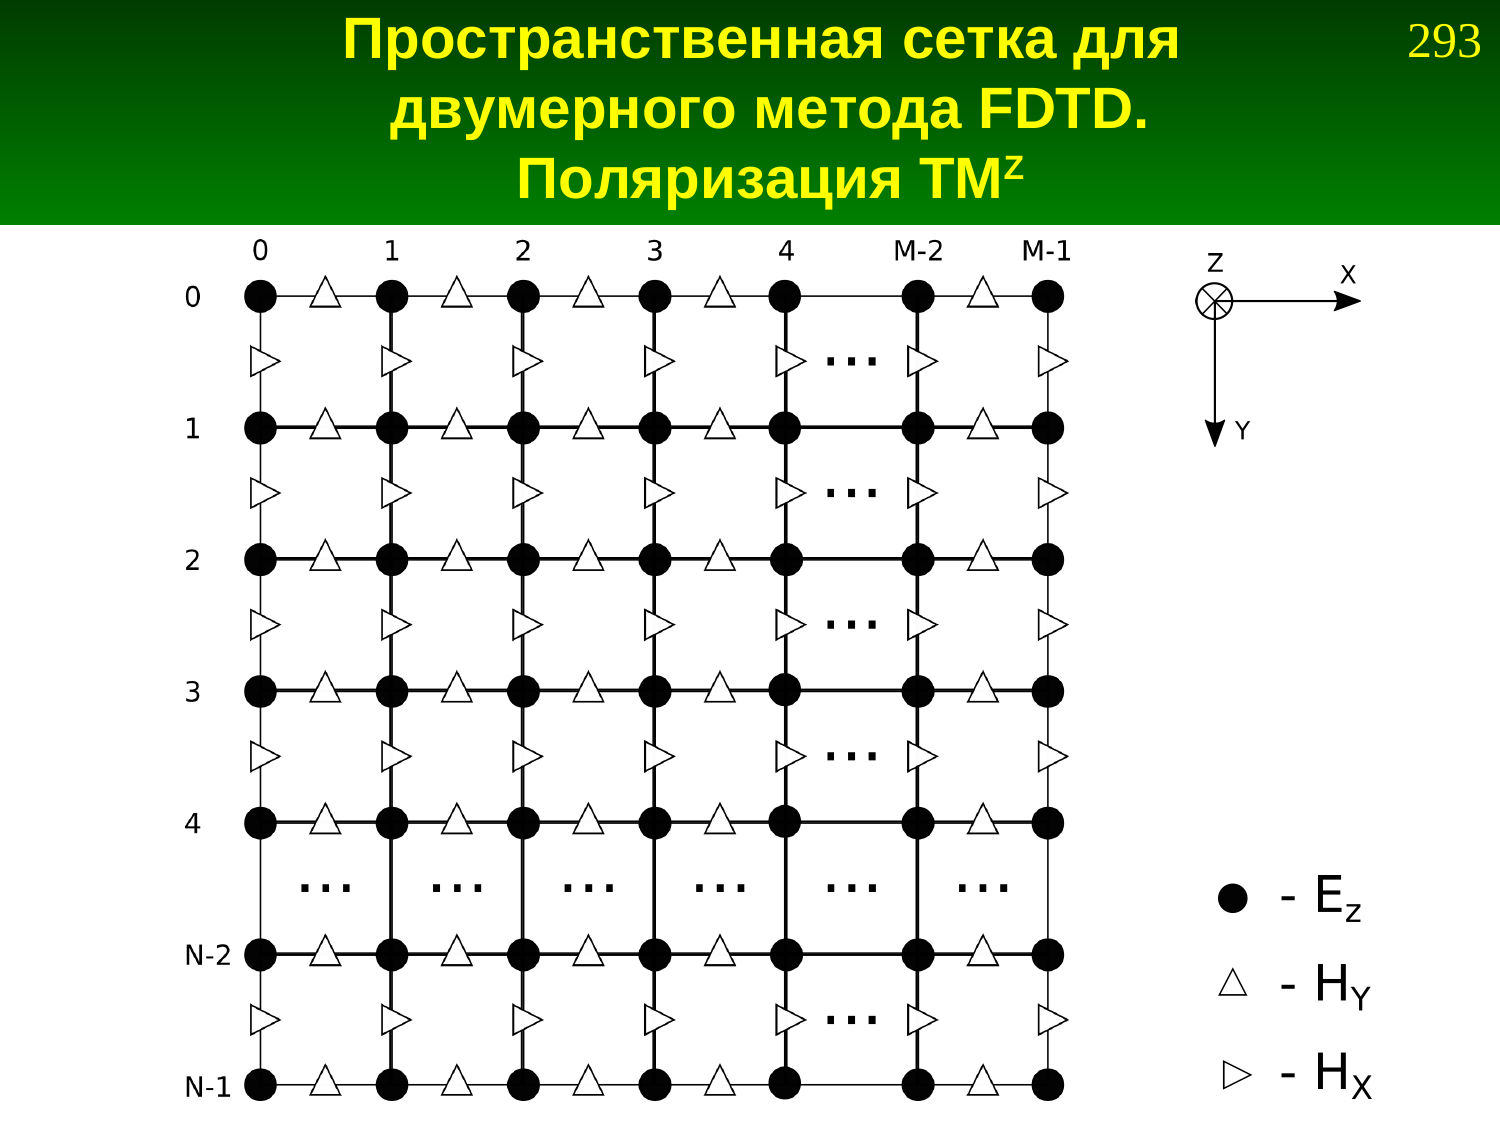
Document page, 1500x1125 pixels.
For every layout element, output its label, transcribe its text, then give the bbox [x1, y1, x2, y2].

picture [1218, 875, 1372, 1099]
picture [1195, 253, 1361, 447]
title Пространственная сетка для двумерного метода FDTD. Поляризация TMZ [100, 0, 1441, 219]
picture [185, 239, 1070, 1101]
